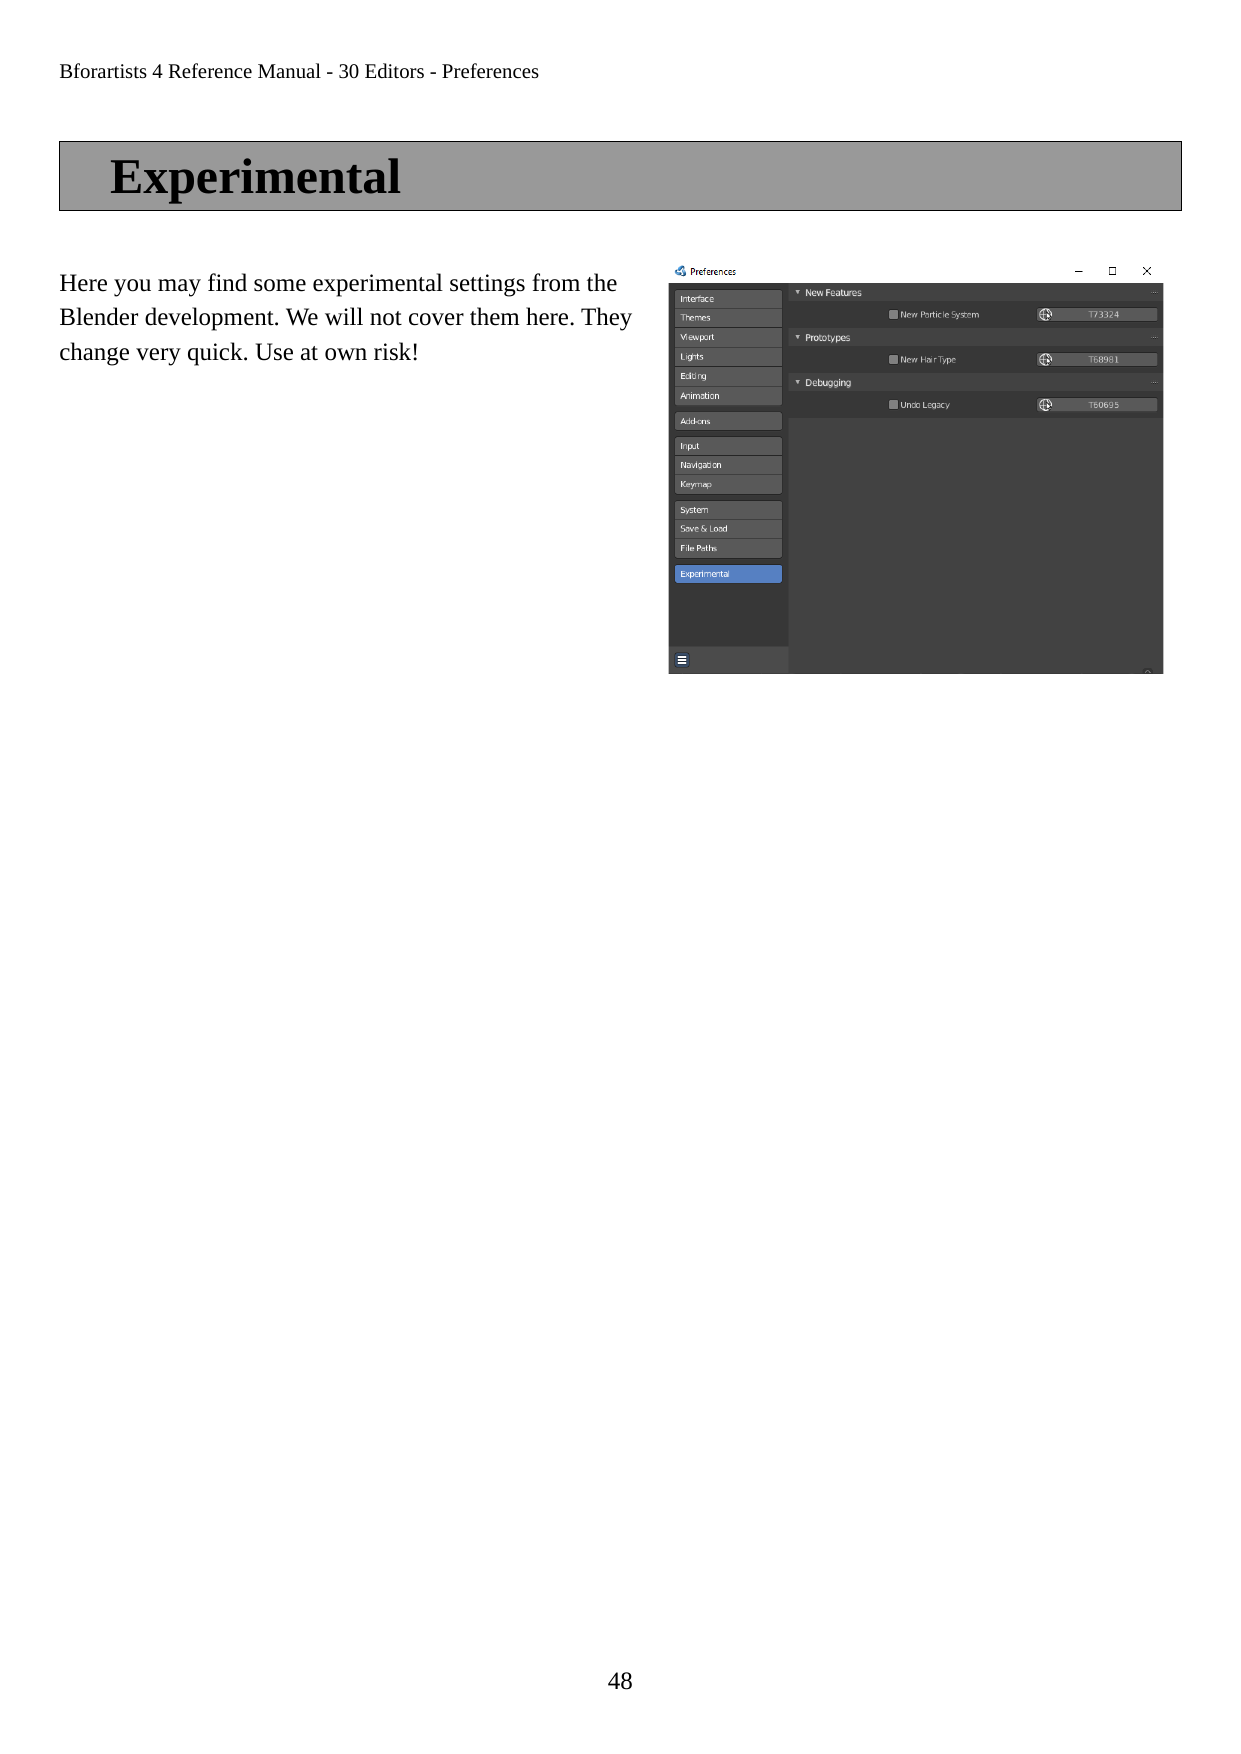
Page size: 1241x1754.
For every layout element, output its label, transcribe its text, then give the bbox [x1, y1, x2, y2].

table_header Experimental [60, 142, 1181, 210]
picture [668, 260, 1164, 674]
text Here you may find some experimental settings from the Blender development. We will not cover them here. They change very quick. Use at own risk! [59, 268, 668, 366]
